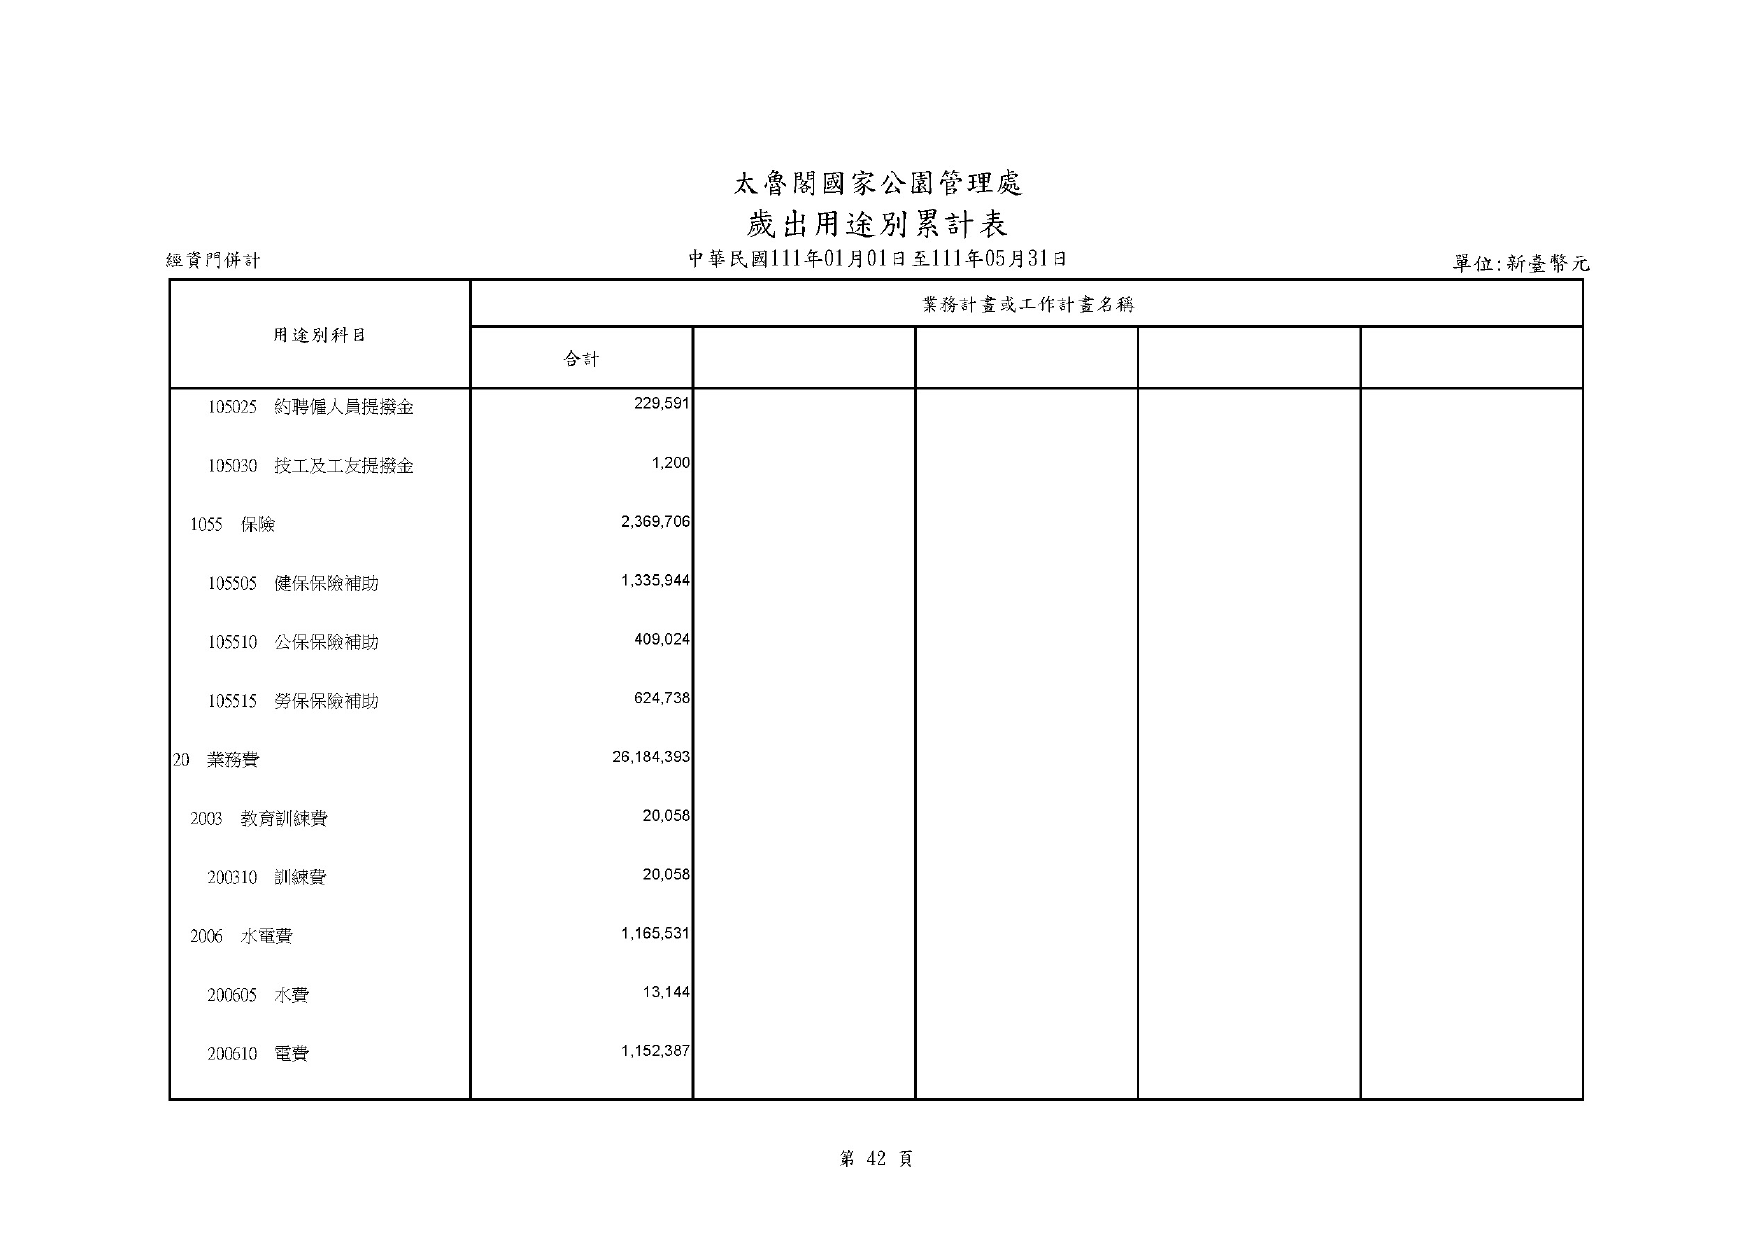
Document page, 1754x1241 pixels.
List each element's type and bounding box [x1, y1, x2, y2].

picture [59, 59, 1695, 1216]
